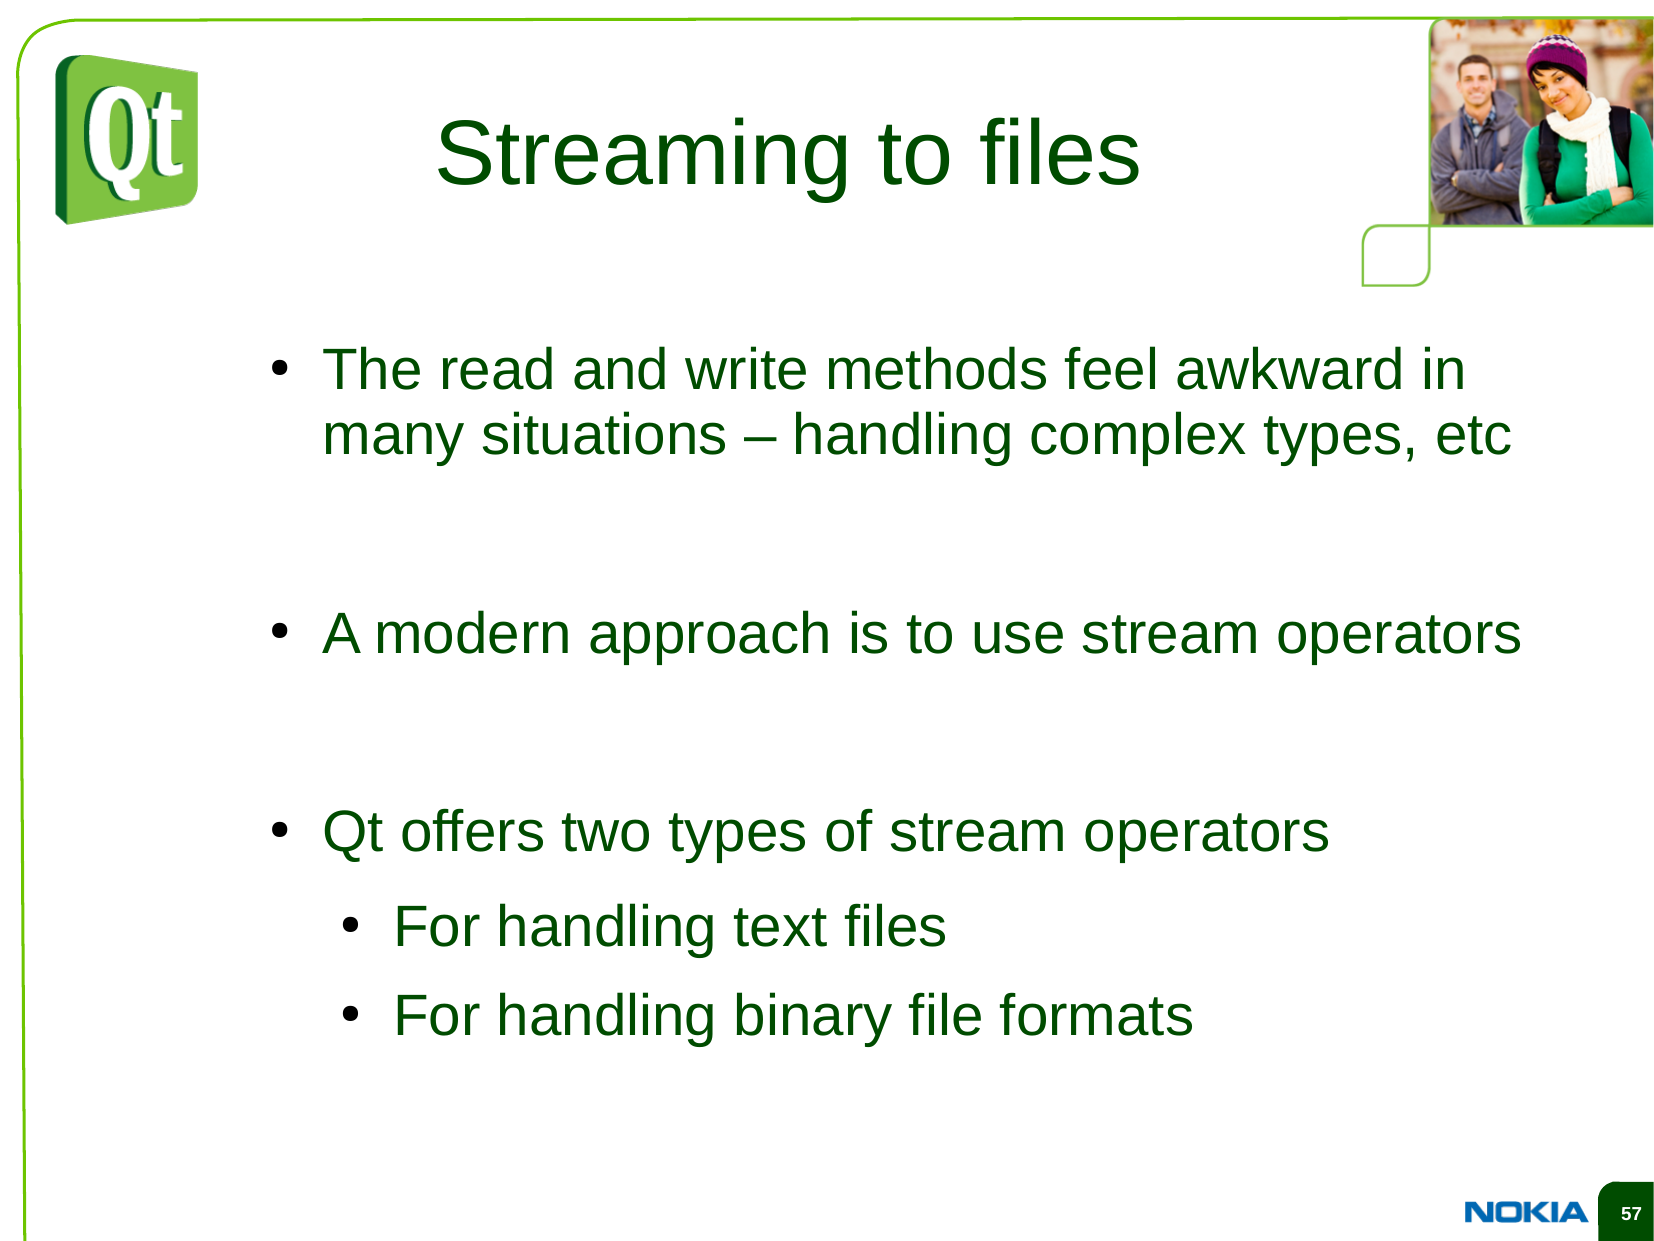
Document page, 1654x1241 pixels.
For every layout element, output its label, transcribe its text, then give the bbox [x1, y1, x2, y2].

picture [1465, 1201, 1589, 1223]
picture [55, 55, 198, 225]
picture [1361, 17, 1654, 287]
list The read and write methods feel awkward in many situations – handling complex types, etc A modern approach is to use stream operators Qt offers two types of stream operators For handling text files For handling binary file formats [251, 336, 1571, 1100]
title Streaming to files [251, 49, 1327, 257]
